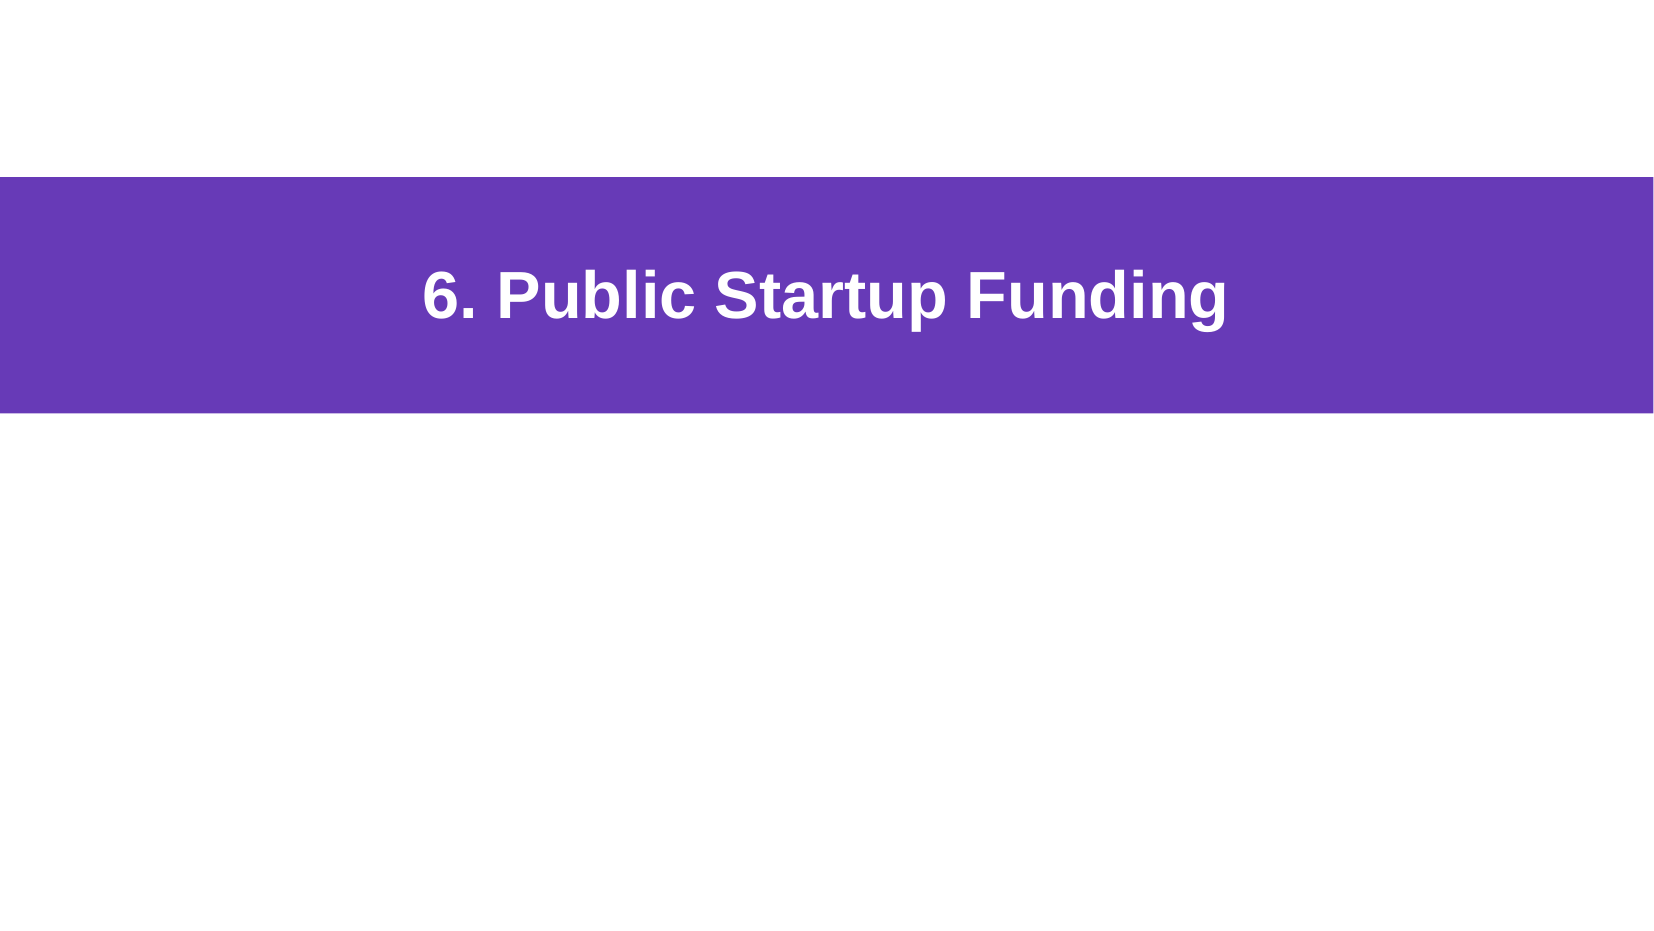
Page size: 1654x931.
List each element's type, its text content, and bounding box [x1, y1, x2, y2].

title 6. Public Startup Funding [0, 177, 1654, 414]
